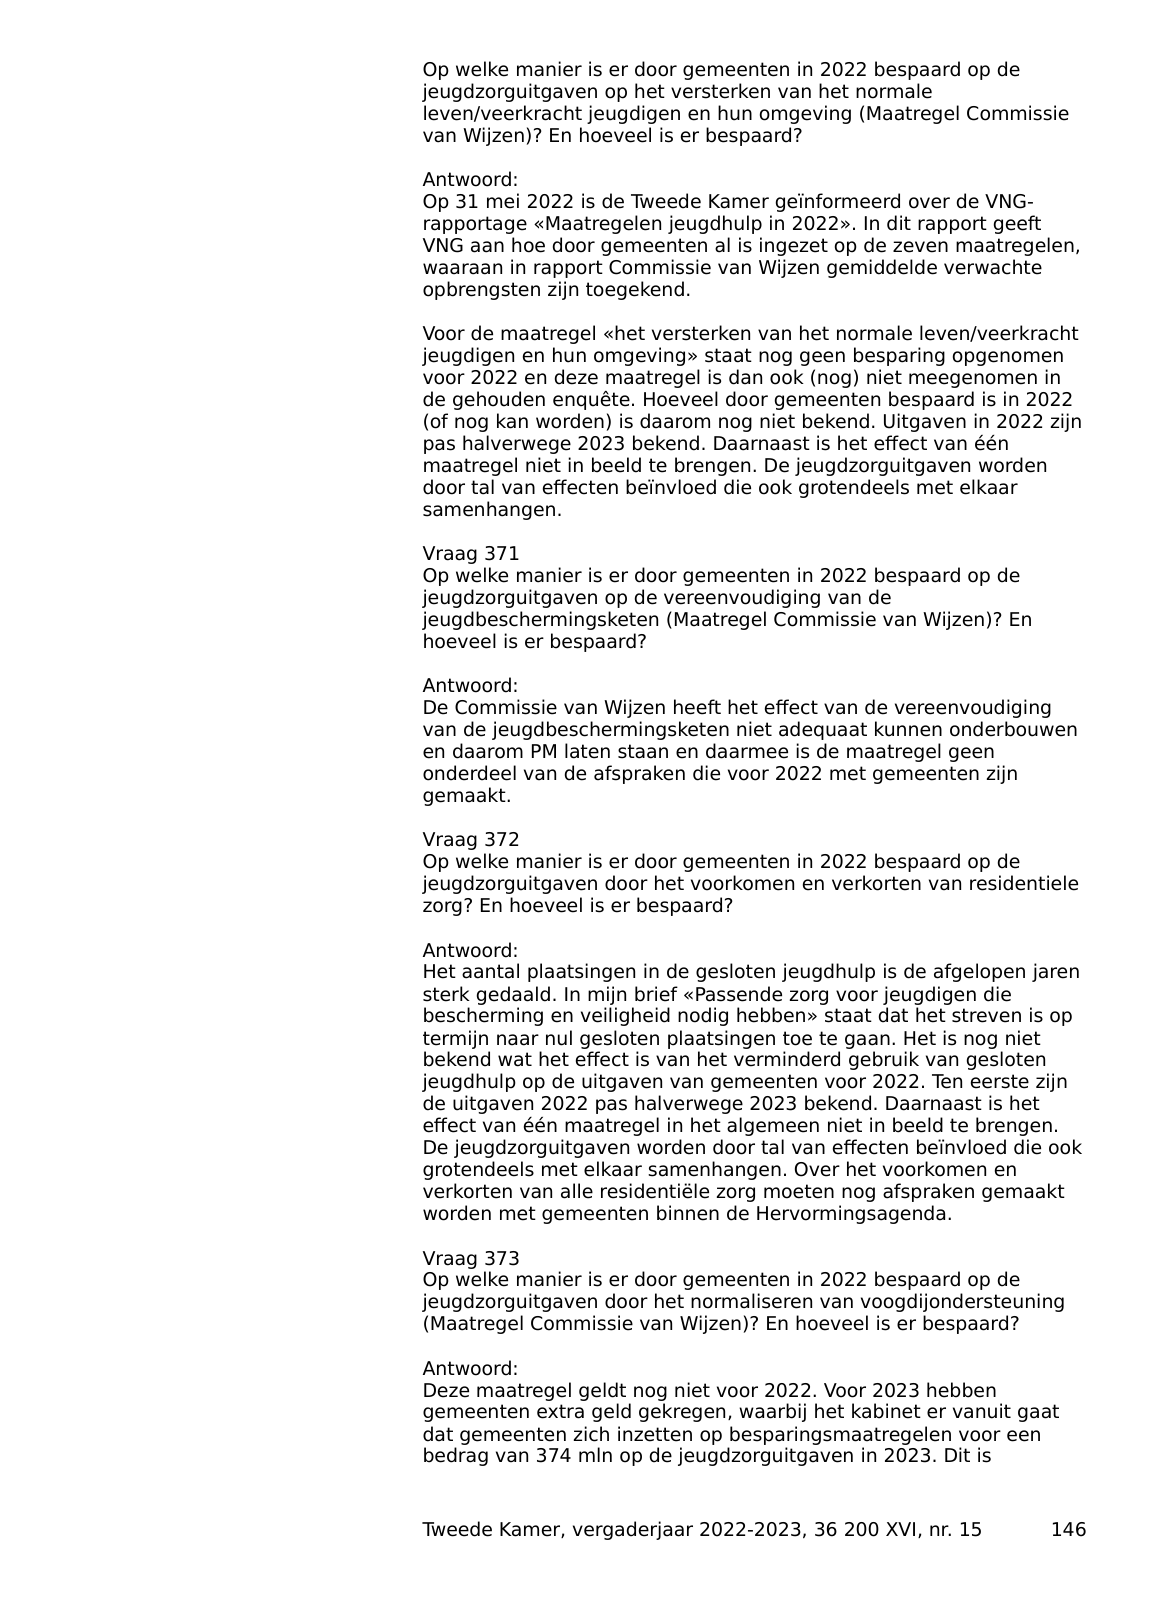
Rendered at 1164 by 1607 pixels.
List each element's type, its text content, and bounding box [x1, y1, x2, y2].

text Op welke manier is er door gemeenten in 2022 bespaard op de jeugdzorguitgaven door het normaliseren van voogdijondersteuning (Maatregel Commissie van Wijzen)? En hoeveel is er bespaard? [422, 1269, 1087, 1335]
text Antwoord: [422, 169, 1087, 191]
text Het aantal plaatsingen in de gesloten jeugdhulp is de afgelopen jaren sterk gedaald. In mijn brief «Passende zorg voor jeugdigen die bescherming en veiligheid nodig hebben» staat dat het streven is op termijn naar nul gesloten plaatsingen toe te gaan. Het is nog niet bekend wat het effect is van het verminderd gebruik van gesloten jeugdhulp op de uitgaven van gemeenten voor 2022. Ten eerste zijn de uitgaven 2022 pas halverwege 2023 bekend. Daarnaast is het effect van één maatregel in het algemeen niet in beeld te brengen. De jeugdzorguitgaven worden door tal van effecten beïnvloed die ook grotendeels met elkaar samenhangen. Over het voorkomen en verkorten van alle residentiële zorg moeten nog afspraken gemaakt worden met gemeenten binnen de Hervormingsagenda. [422, 961, 1087, 1225]
text De Commissie van Wijzen heeft het effect van de vereenvoudiging van de jeugdbeschermingsketen niet adequaat kunnen onderbouwen en daarom PM laten staan en daarmee is de maatregel geen onderdeel van de afspraken die voor 2022 met gemeenten zijn gemaakt. [422, 697, 1087, 807]
text Antwoord: [422, 1357, 1087, 1379]
text Vraag 371 [422, 543, 1087, 565]
text Op welke manier is er door gemeenten in 2022 bespaard op de jeugdzorguitgaven op het versterken van het normale leven/veerkracht jeugdigen en hun omgeving (Maatregel Commissie van Wijzen)? En hoeveel is er bespaard? [422, 59, 1087, 147]
text Op welke manier is er door gemeenten in 2022 bespaard op de jeugdzorguitgaven op de vereenvoudiging van de jeugdbeschermingsketen (Maatregel Commissie van Wijzen)? En hoeveel is er bespaard? [422, 565, 1087, 653]
text Deze maatregel geldt nog niet voor 2022. Voor 2023 hebben gemeenten extra geld gekregen, waarbij het kabinet er vanuit gaat dat gemeenten zich inzetten op besparingsmaatregelen voor een bedrag van 374 mln op de jeugdzorguitgaven in 2023. Dit is [422, 1379, 1087, 1467]
text Voor de maatregel «het versterken van het normale leven/veerkracht jeugdigen en hun omgeving» staat nog geen besparing opgenomen voor 2022 en deze maatregel is dan ook (nog) niet meegenomen in de gehouden enquête. Hoeveel door gemeenten bespaard is in 2022 (of nog kan worden) is daarom nog niet bekend. Uitgaven in 2022 zijn pas halverwege 2023 bekend. Daarnaast is het effect van één maatregel niet in beeld te brengen. De jeugdzorguitgaven worden door tal van effecten beïnvloed die ook grotendeels met elkaar samenhangen. [422, 323, 1087, 521]
text Vraag 373 [422, 1247, 1087, 1269]
text Op 31 mei 2022 is de Tweede Kamer geïnformeerd over de VNG-rapportage «Maatregelen jeugdhulp in 2022». In dit rapport geeft VNG aan hoe door gemeenten al is ingezet op de zeven maatregelen, waaraan in rapport Commissie van Wijzen gemiddelde verwachte opbrengsten zijn toegekend. [422, 191, 1087, 301]
text Antwoord: [422, 675, 1087, 697]
text Vraag 372 [422, 829, 1087, 851]
text Antwoord: [422, 939, 1087, 961]
text Op welke manier is er door gemeenten in 2022 bespaard op de jeugdzorguitgaven door het voorkomen en verkorten van residentiele zorg? En hoeveel is er bespaard? [422, 851, 1087, 917]
